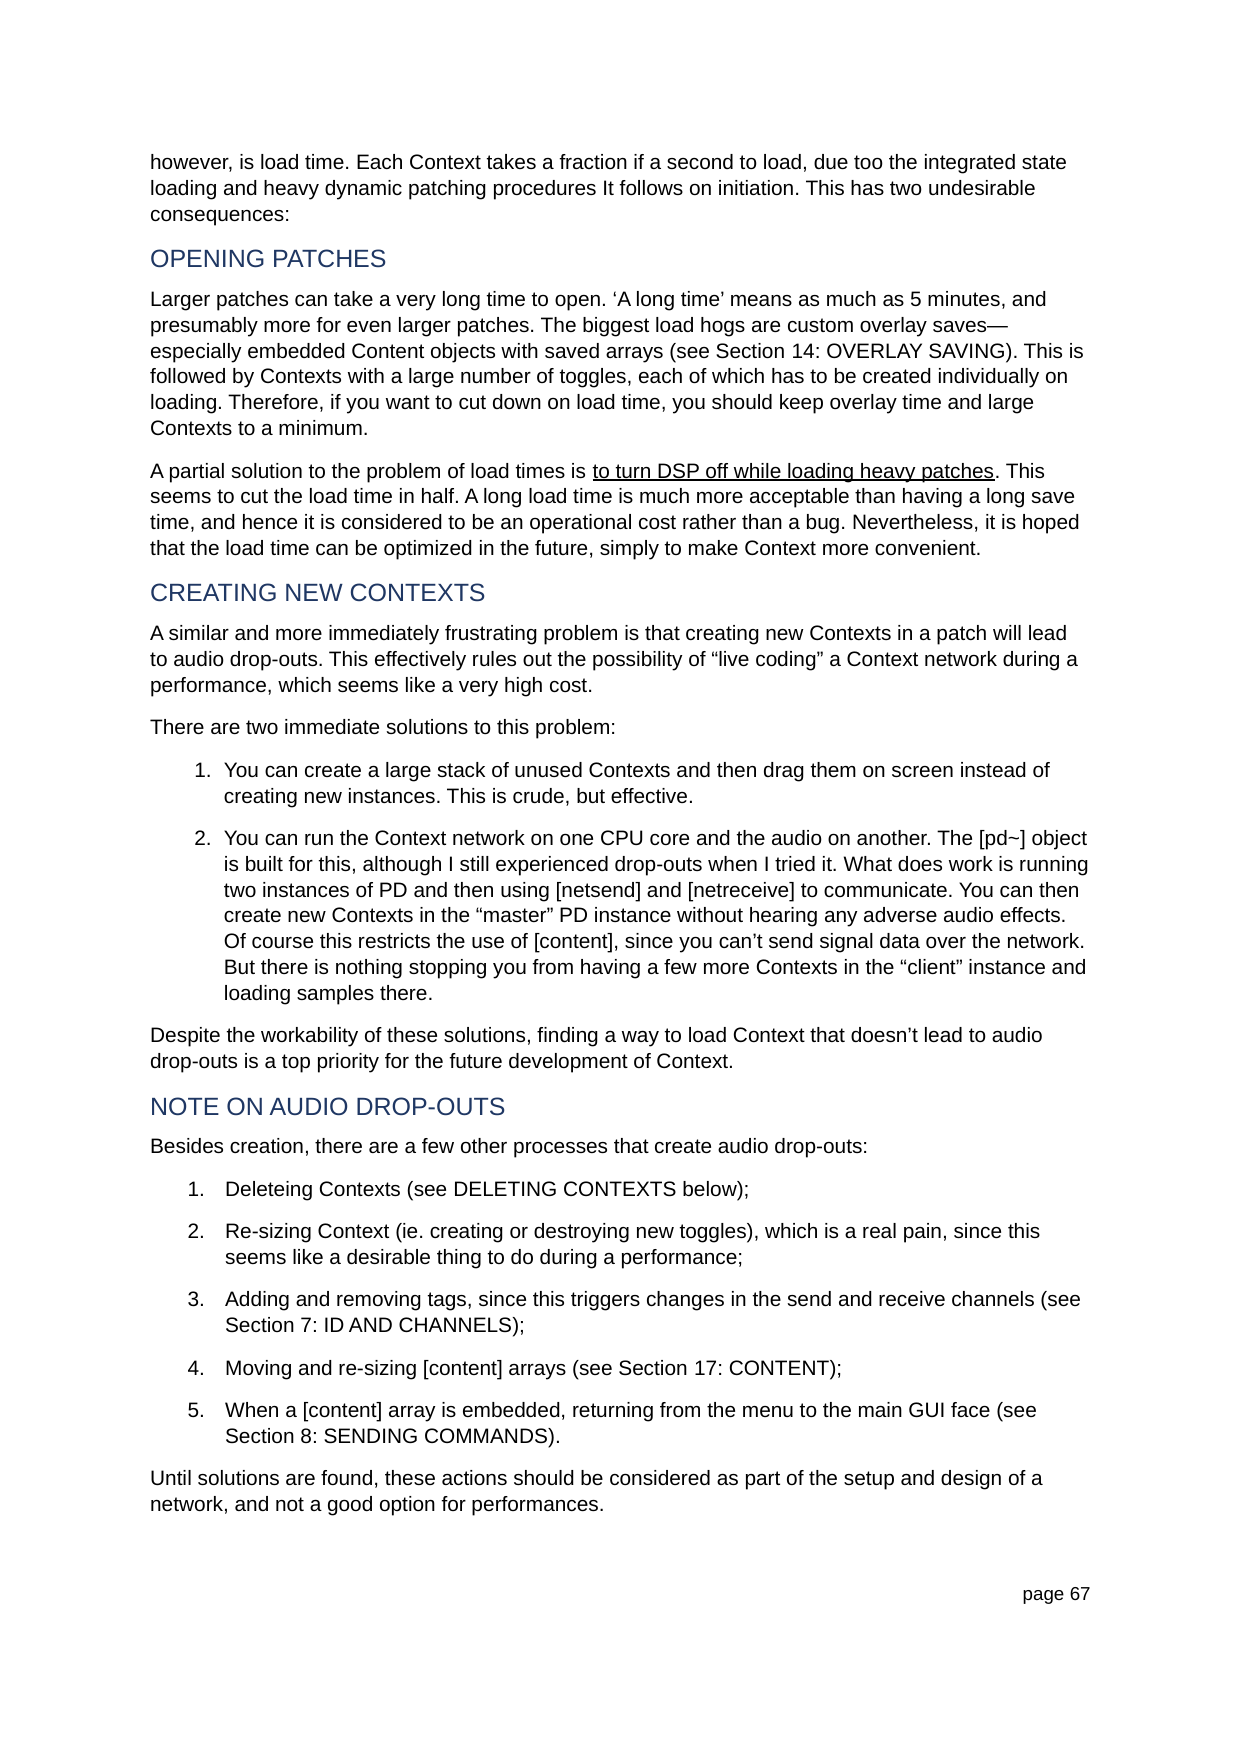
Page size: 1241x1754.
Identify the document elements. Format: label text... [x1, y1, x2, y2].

list Deleteing Contexts (see DELETING CONTEXTS below); [187, 1177, 1090, 1201]
text Despite the workability of these solutions, finding a way to load Context that doesn’t lead to audio drop-outs is a top priority for the future development of Context. [150, 1023, 1090, 1073]
text Until solutions are found, these actions should be considered as part of the setup and design of a network, and not a good option for performances. [150, 1466, 1090, 1516]
subtitle NOTE ON AUDIO DROP-OUTS [150, 1091, 1090, 1120]
text A partial solution to the problem of load times is to turn DSP off while loading heavy patches. This seems to cut the load time in half. A long load time is much more acceptable than having a long save time, and hence it is considered to be an operational cost rather than a bug. Nevertheless, it is hoped that the load time can be optimized in the future, simply to make Context more convenient. [150, 458, 1090, 560]
list You can create a large stack of unused Contexts and then drag them on screen instead of creating new instances. This is crude, but effective. [194, 758, 1090, 807]
list Adding and removing tags, since this triggers changes in the send and receive channels (see Section 7: ID AND CHANNELS); [187, 1287, 1090, 1337]
subtitle CREATING NEW CONTEXTS [150, 578, 1090, 607]
list You can run the Context network on one CPU core and the audio on another. The [pd~] object is built for this, although I still experienced drop-outs when I tried it. What does work is running two instances of PD and then using [netsend] and [netreceive] to communicate. You can then create new Contexts in the “master” PD instance without hearing any adverse audio effects. Of course this restricts the use of [content], since you can’t send signal data over the network. But there is nothing stopping you from having a few more Contexts in the “client” instance and loading samples there. [194, 826, 1090, 1005]
text however, is load time. Each Context takes a fraction if a second to load, due too the integrated state loading and heavy dynamic patching procedures It follows on initiation. This has two undesirable consequences: [150, 150, 1090, 226]
text A similar and more immediately frustrating problem is that creating new Contexts in a patch will lead to audio drop-outs. This effectively rules out the possibility of “live coding” a Context network during a performance, which seems like a very high cost. [150, 621, 1090, 697]
text Larger patches can take a very long time to open. ‘A long time’ means as much as 5 minutes, and presumably more for even larger patches. The biggest load hogs are custom overlay saves—especially embedded Content objects with saved arrays (see Section 14: OVERLAY SAVING). This is followed by Contexts with a large number of toggles, each of which has to be created individually on loading. Therefore, if you want to cut down on load time, you should keep overlay time and large Contexts to a minimum. [150, 287, 1090, 440]
text There are two immediate solutions to this problem: [150, 715, 1090, 739]
list When a [content] array is embedded, returning from the menu to the main GUI face (see Section 8: SENDING COMMANDS). [187, 1398, 1090, 1448]
list Moving and re-sizing [content] arrays (see Section 17: CONTENT); [187, 1356, 1090, 1379]
subtitle OPENING PATCHES [150, 244, 1090, 273]
text Besides creation, there are a few other processes that create audio drop-outs: [150, 1134, 1090, 1158]
list Re-sizing Context (ie. creating or destroying new toggles), which is a real pain, since this seems like a desirable thing to do during a performance; [187, 1219, 1090, 1269]
